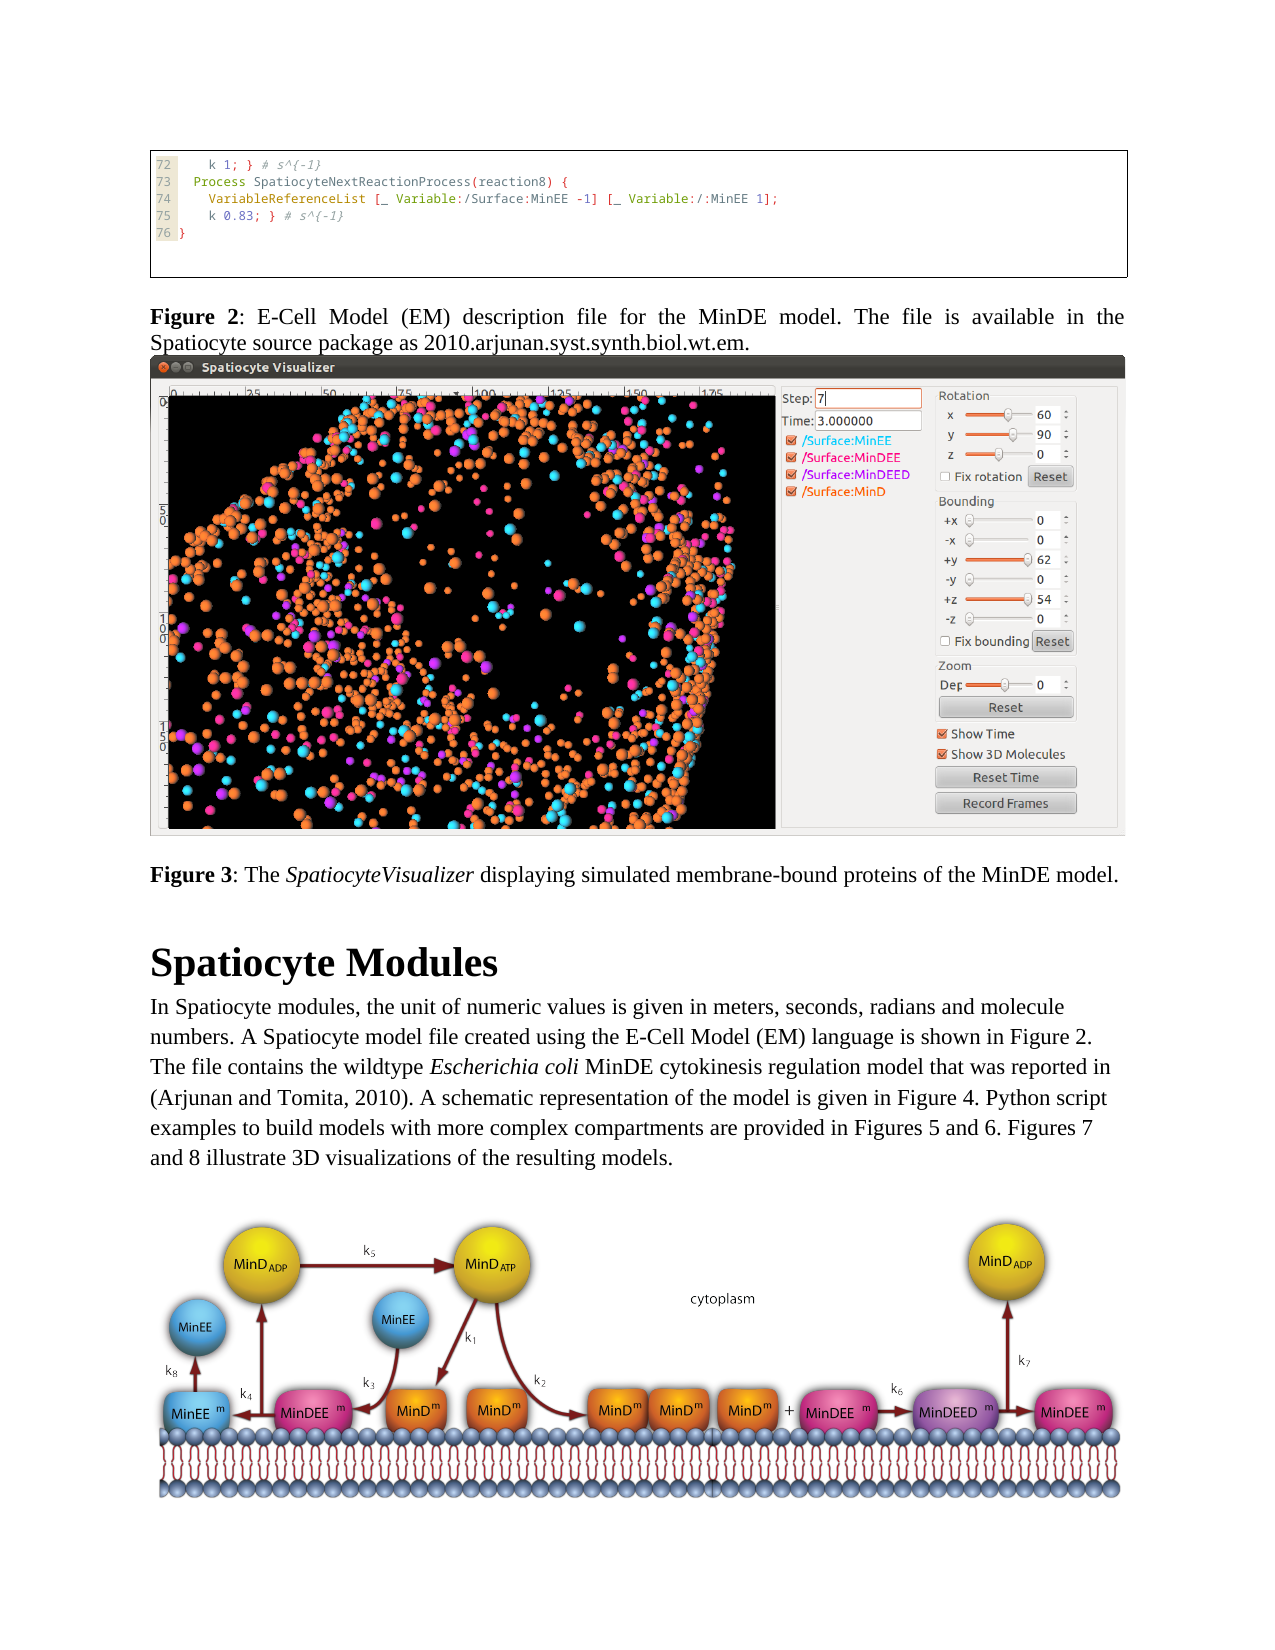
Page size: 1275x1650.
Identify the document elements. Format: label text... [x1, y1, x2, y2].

text In Spatiocyte modules, the unit of numeric values is given in meters, seconds, radians and molecule numbers. A Spatiocyte model file created using the E-Cell Model (EM) language is shown in Figure 2. The file contains the wildtype Escherichia coli MinDE cytokinesis regulation model that was reported in (Arjunan and Tomita, 2010). A schematic representation of the model is given in Figure 4. Python script examples to build models with more complex compartments are provided in Figures 5 and 6. Figures 7 and 8 illustrate 3D visualizations of the resulting models. [150, 993, 1125, 1170]
text Figure 3: The SpatiocyteVisualizer displaying simulated membrane-bound proteins of the MinDE model. [150, 862, 1125, 888]
text Figure 2: E-Cell Model (EM) description file for the MinDE model. The file is available in the Spatiocyte source package as 2010.arjunan.syst.synth.biol.wt.em. [150, 303, 1125, 355]
subtitle Spatiocyte Modules [150, 938, 1125, 986]
picture [150, 355, 1125, 836]
table_header 72 k 1; } # s^{-1} 73 Process SpatiocyteNextReactionProcess(reaction8) { 74 VariableReferenceList [_ Variable:/Surface:MinEE -1] [_ Variable:/:MinEE 1]; 75 k 0.83; } # s^{-1} 76 } [151, 151, 1127, 277]
picture [150, 1211, 1125, 1499]
